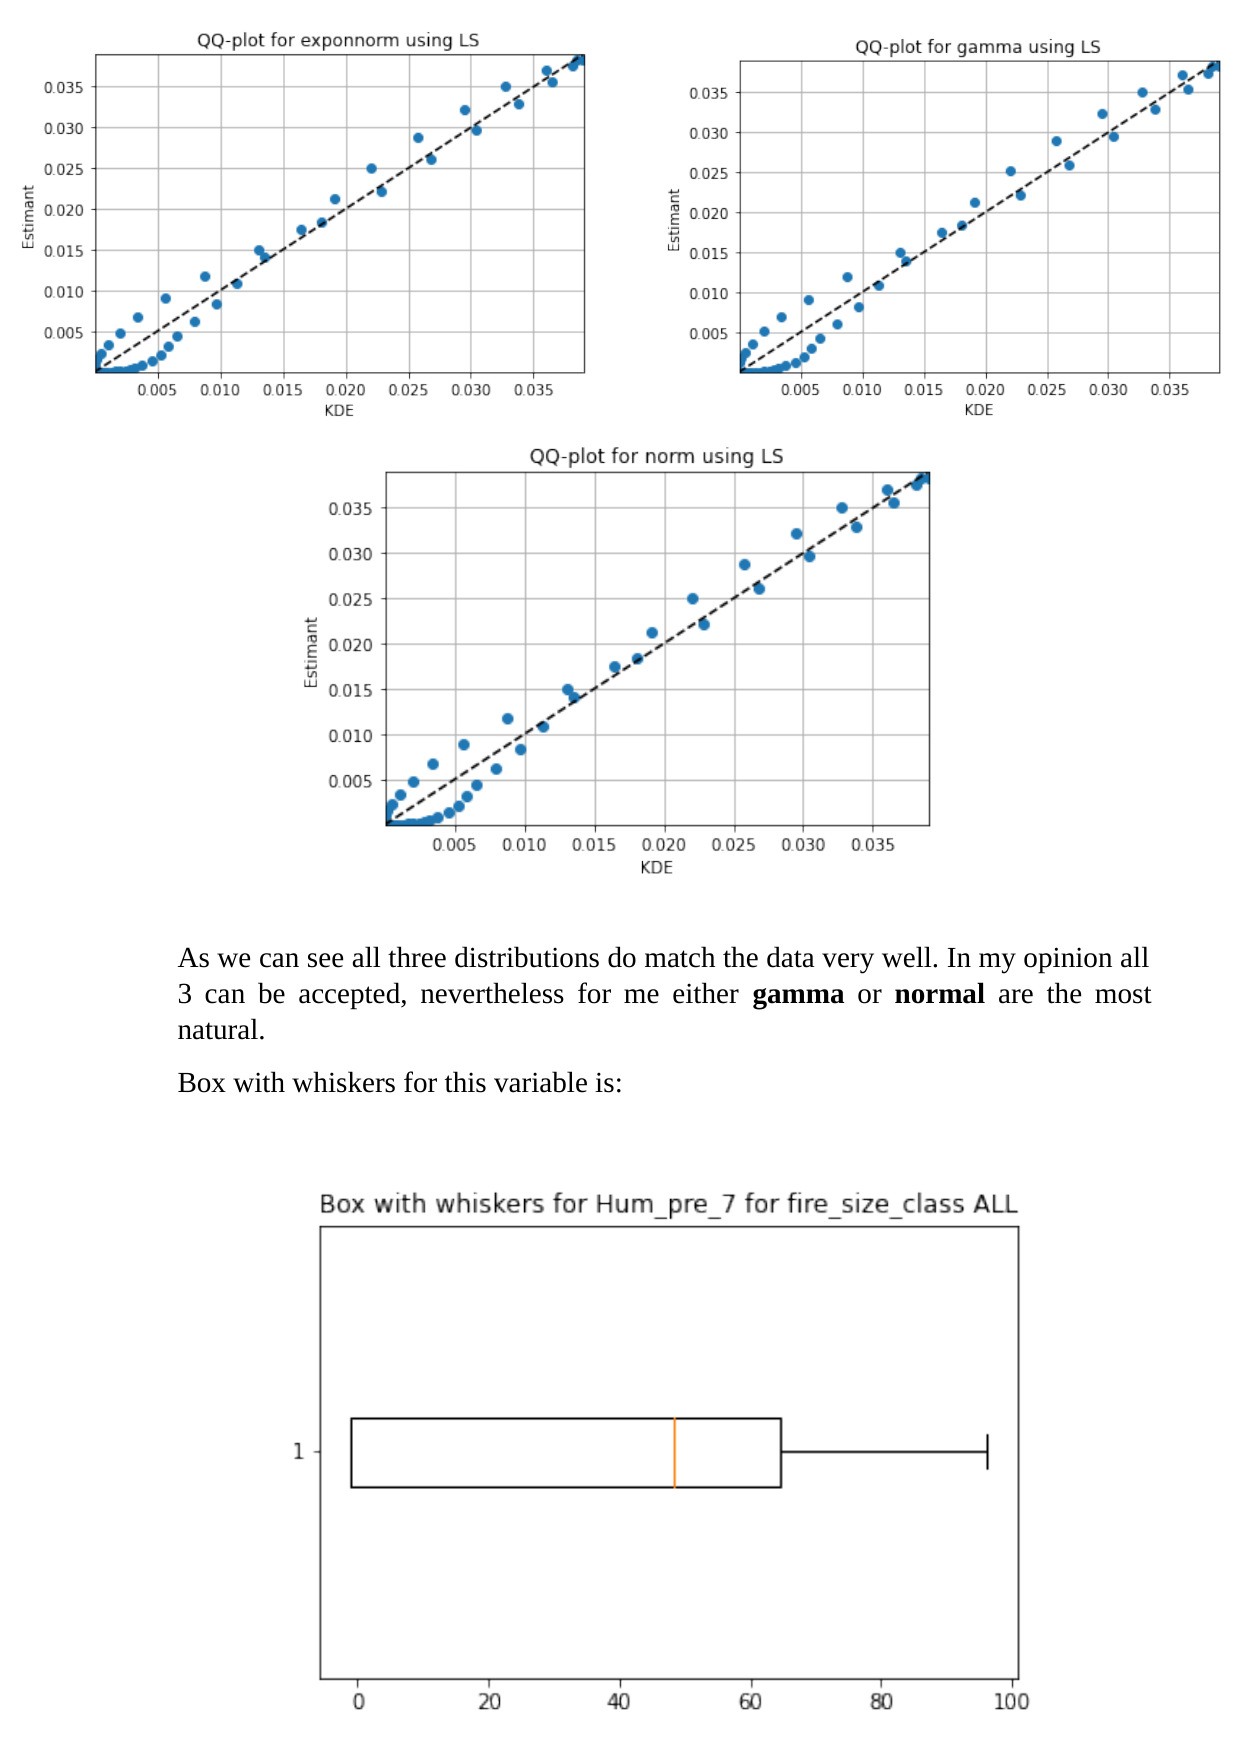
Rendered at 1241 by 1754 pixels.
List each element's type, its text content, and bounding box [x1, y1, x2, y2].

text As we can see all three distributions do match the data very well. In my opinion all 3 can be accepted, nevertheless for me either gamma or normal are the most natural. [177, 940, 1152, 1046]
text Box with whiskers for this variable is: [177, 1065, 1152, 1098]
picture [658, 29, 1228, 427]
picture [12, 22, 593, 428]
picture [207, 1154, 1108, 1754]
picture [293, 436, 939, 887]
